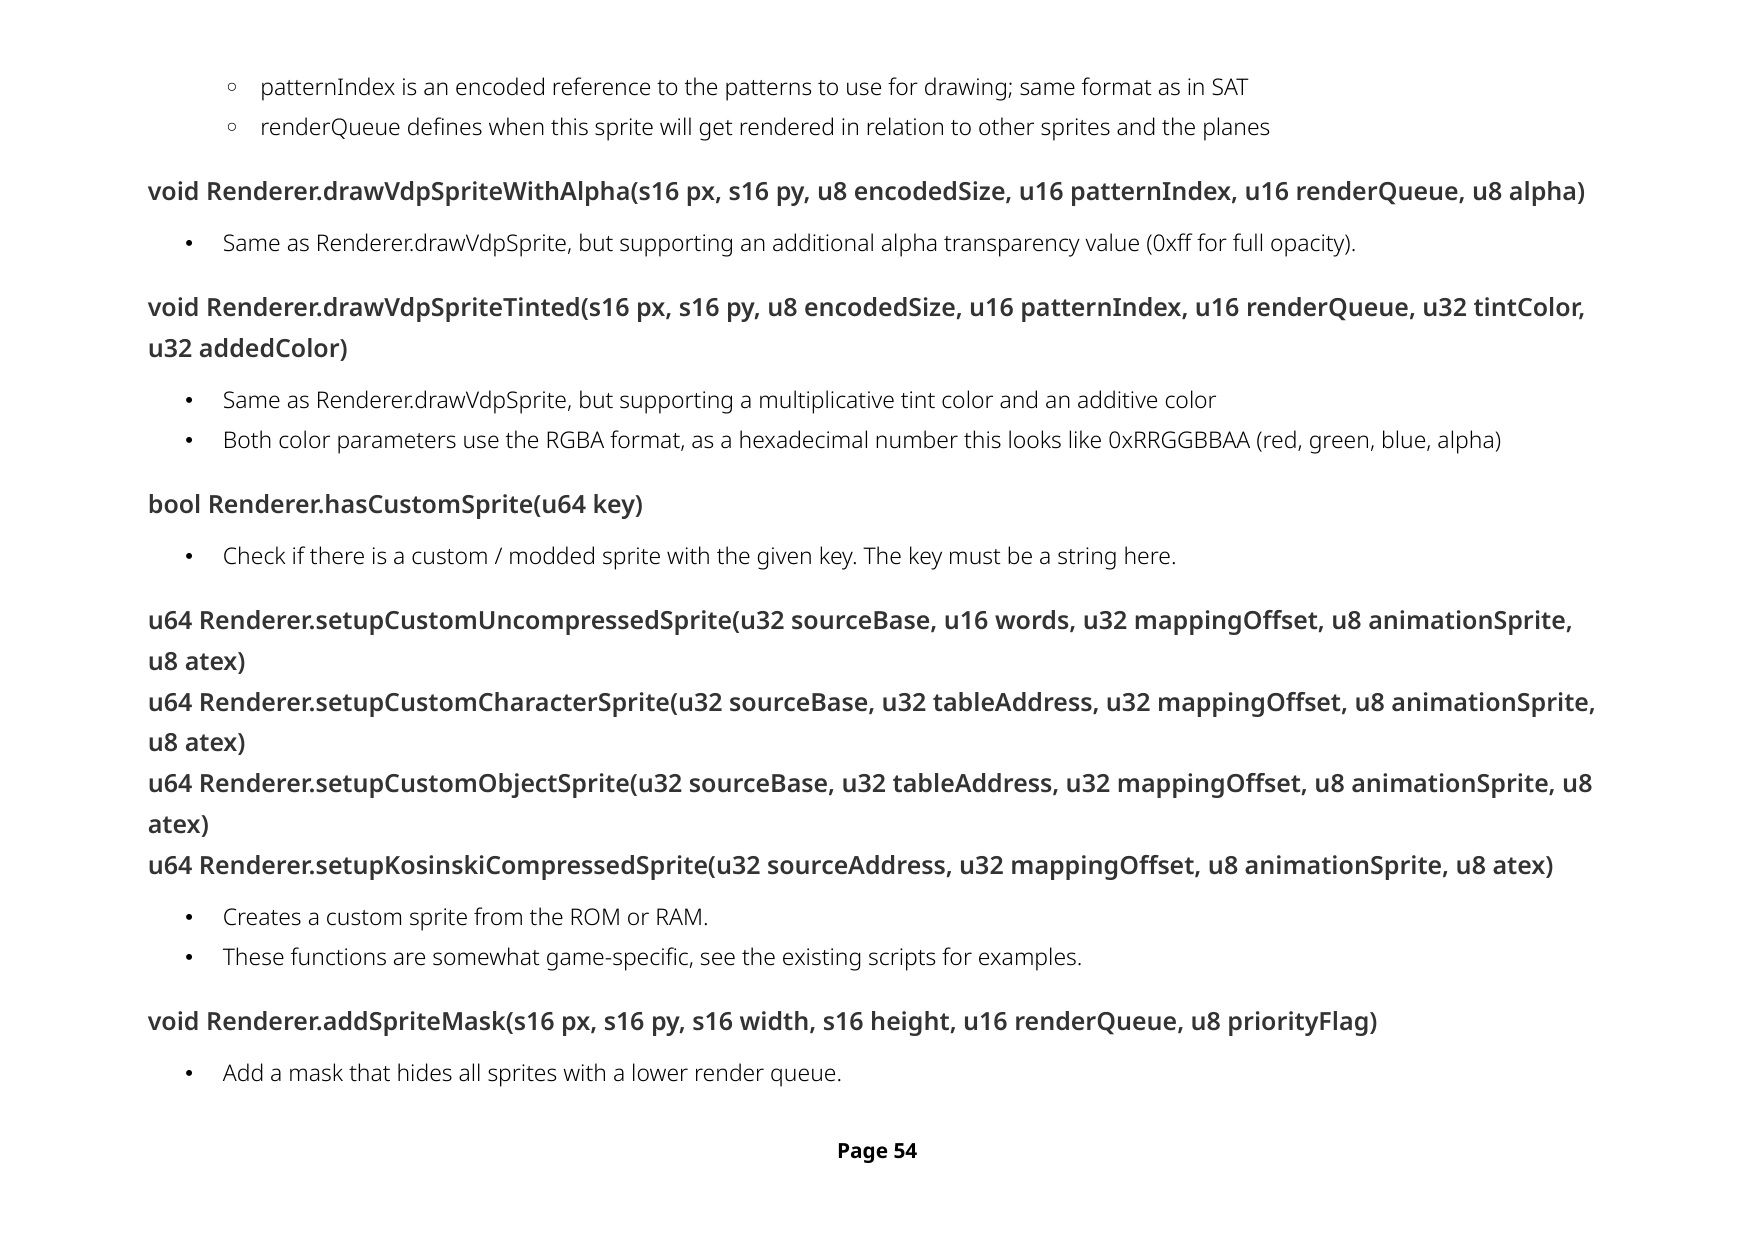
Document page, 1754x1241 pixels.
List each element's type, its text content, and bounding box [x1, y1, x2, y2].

list Check if there is a custom / modded sprite with the given key. The key must be a string here. [185, 540, 1606, 571]
subtitle void Renderer.drawVdpSpriteTinted(s16 px, s16 py, u8 encodedSize, u16 patternIndex, u16 renderQueue, u32 tintColor, u32 addedColor) [148, 289, 1606, 364]
list Creates a custom sprite from the ROM or RAM. [185, 901, 1606, 932]
list Add a mask that hides all sprites with a lower render queue. [185, 1057, 1606, 1088]
list Same as Renderer.drawVdpSprite, but supporting a multiplicative tint color and an additive color [185, 384, 1606, 415]
subtitle u64 Renderer.setupCustomUncompressedSprite(u32 sourceBase, u16 words, u32 mappingOffset, u8 animationSprite, u8 atex) u64 Renderer.setupCustomCharacterSprite(u32 sourceBase, u32 tableAddress, u32 mappingOffset, u8 animationSprite, u8 atex) u64 Renderer.setupCustomObjectSprite(u32 sourceBase, u32 tableAddress, u32 mappingOffset, u8 animationSprite, u8 atex) u64 Renderer.setupKosinskiCompressedSprite(u32 sourceAddress, u32 mappingOffset, u8 animationSprite, u8 atex) [148, 602, 1606, 882]
list Both color parameters use the RGBA format, as a hexadecimal number this looks like 0xRRGGBBAA (red, green, blue, alpha) [185, 424, 1606, 455]
list These functions are somewhat game-specific, see the existing scripts for examples. [185, 941, 1606, 972]
subtitle void Renderer.drawVdpSpriteWithAlpha(s16 px, s16 py, u8 encodedSize, u16 patternIndex, u16 renderQueue, u8 alpha) [148, 174, 1606, 208]
list patternIndex is an encoded reference to the patterns to use for drawing; same format as in SAT [223, 71, 1606, 102]
subtitle bool Renderer.hasCustomSprite(u64 key) [148, 487, 1606, 521]
subtitle void Renderer.addSpriteMask(s16 px, s16 py, s16 width, s16 height, u16 renderQueue, u8 priorityFlag) [148, 1004, 1606, 1038]
list renderQueue defines when this sprite will get rendered in relation to other sprites and the planes [223, 111, 1606, 142]
list Same as Renderer.drawVdpSprite, but supporting an additional alpha transparency value (0xff for full opacity). [185, 227, 1606, 258]
